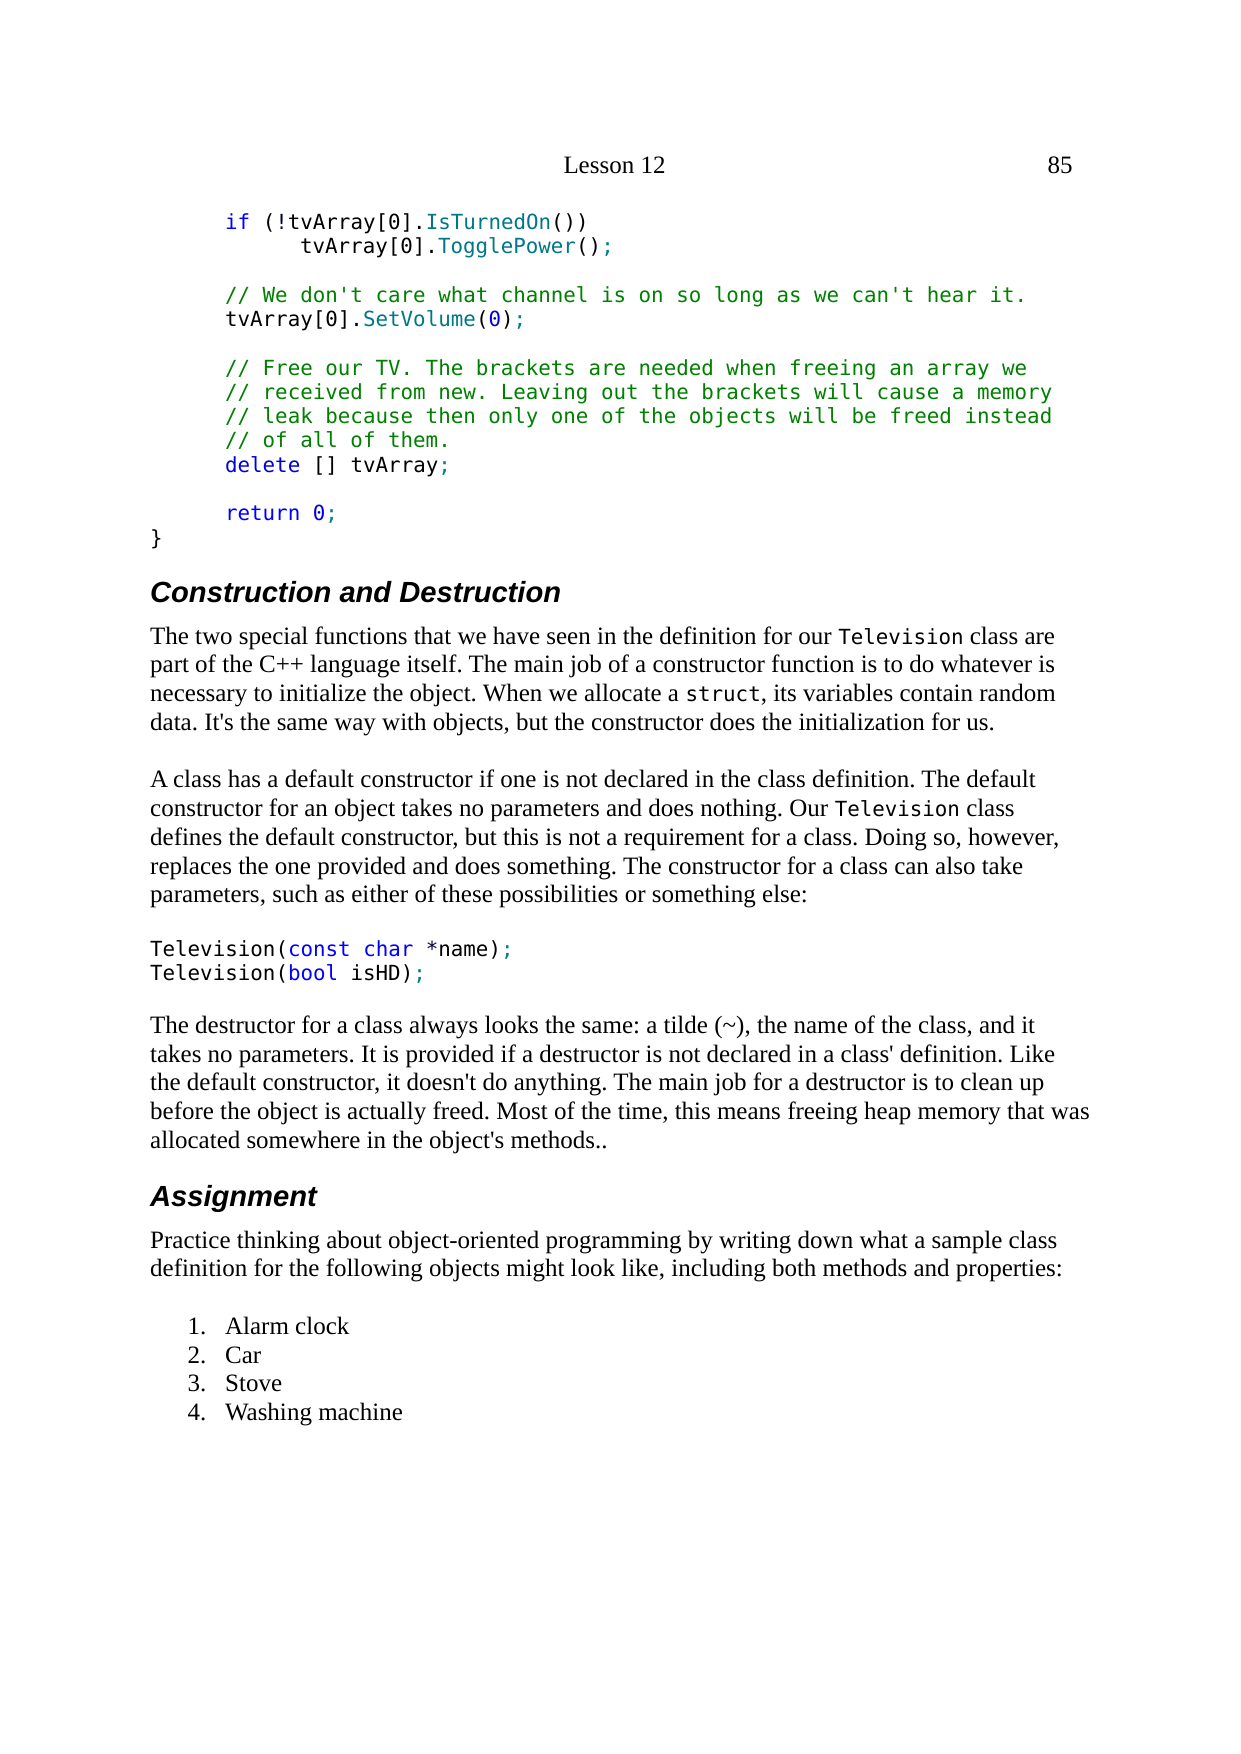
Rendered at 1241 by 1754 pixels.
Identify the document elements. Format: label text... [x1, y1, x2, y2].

text // received from new. Leaving out the brackets will cause a memory [150, 380, 1091, 404]
text Television(bool isHD); [150, 961, 1091, 986]
text delete [] tvArray; [150, 453, 1091, 477]
text Television(const char *name); [150, 937, 1091, 961]
text tvArray[0].SetVolume(0); [150, 307, 1091, 331]
text // leak because then only one of the objects will be freed instead [150, 404, 1091, 428]
text // Free our TV. The brackets are needed when freeing an array we [150, 356, 1091, 380]
text tvArray[0].TogglePower(); [150, 234, 1091, 258]
text return 0; [150, 477, 1091, 526]
text A class has a default constructor if one is not declared in the class definition. The default constructor for an object takes no parameters and does nothing. Our Television class defines the default constructor, but this is not a requirement for a class. Doing so, however, replaces the one provided and does something. The constructor for a class can also take parameters, such as either of these possibilities or something else: [150, 764, 1091, 908]
subtitle Construction and Destruction [150, 575, 1091, 608]
text The two special functions that we have seen in the definition for our Television class are part of the C++ language itself. The main job of a constructor function is to do whatever is necessary to initialize the object. When we allocate a struct, its variables contain random data. It's the same way with objects, but the constructor does the initialization for us. [150, 621, 1091, 736]
text } [150, 526, 1091, 550]
list Car [187, 1340, 1091, 1368]
text // We don't care what channel is on so long as we can't hear it. [150, 283, 1091, 307]
list Washing machine [187, 1397, 1091, 1426]
text if (!tvArray[0].IsTurnedOn()) [150, 210, 1091, 234]
text Practice thinking about object-oriented programming by writing down what a sample class definition for the following objects might look like, including both methods and properties: [150, 1225, 1091, 1282]
text // of all of them. [150, 428, 1091, 453]
subtitle Assignment [150, 1179, 1091, 1212]
list Alarm clock [187, 1311, 1091, 1340]
text The destructor for a class always looks the same: a tilde (~), the name of the class, and it takes no parameters. It is provided if a destructor is not declared in a class' definition. Like the default constructor, it doesn't do anything. The main job for a destructor is to clean up before the object is actually freed. Most of the time, this means freeing heap memory that was allocated somewhere in the object's methods.. [150, 1010, 1091, 1154]
list Stove [187, 1368, 1091, 1397]
